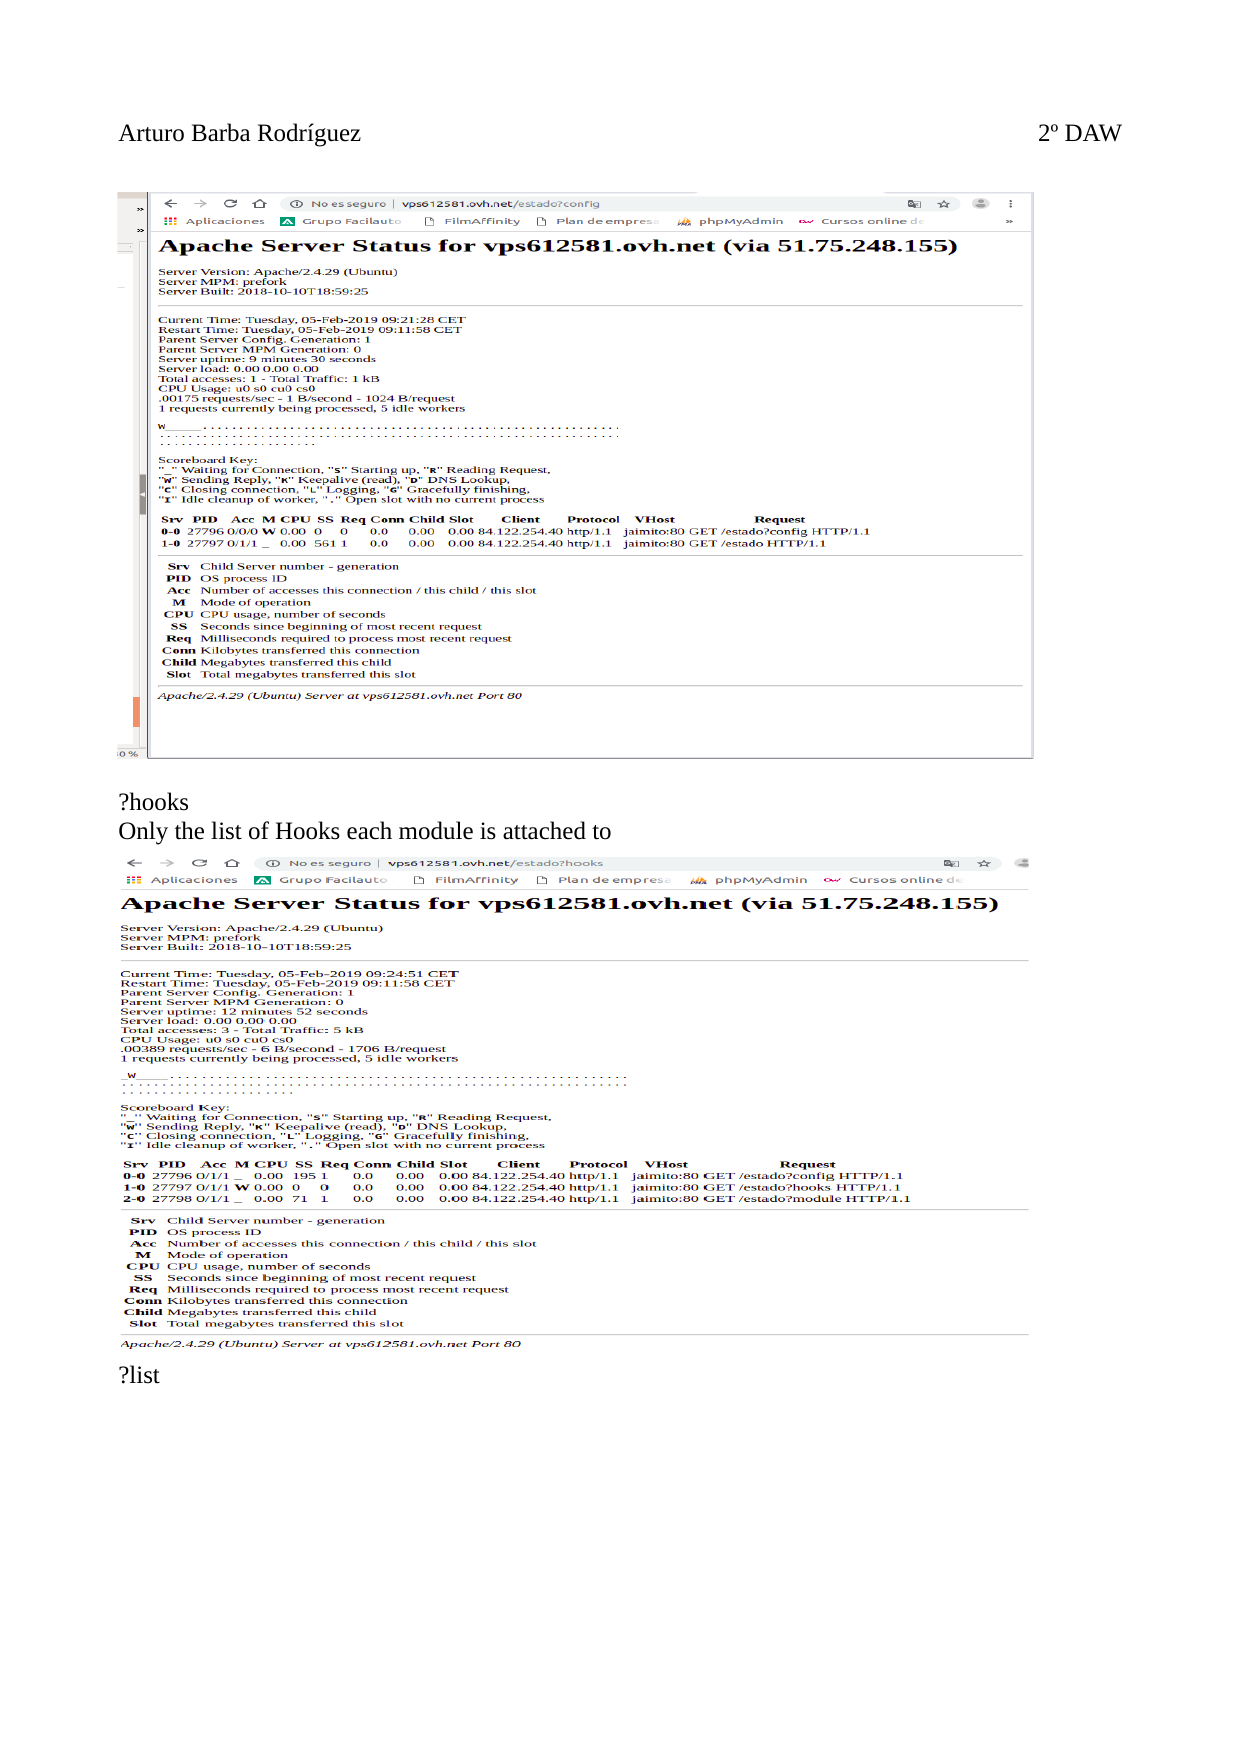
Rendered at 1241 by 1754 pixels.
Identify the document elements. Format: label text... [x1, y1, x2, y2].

text Only the list of Hooks each module is attached to [118, 816, 1122, 844]
text ?list [118, 1198, 1122, 1389]
text ?hooks [118, 787, 1122, 816]
picture [1002, 857, 1029, 1361]
